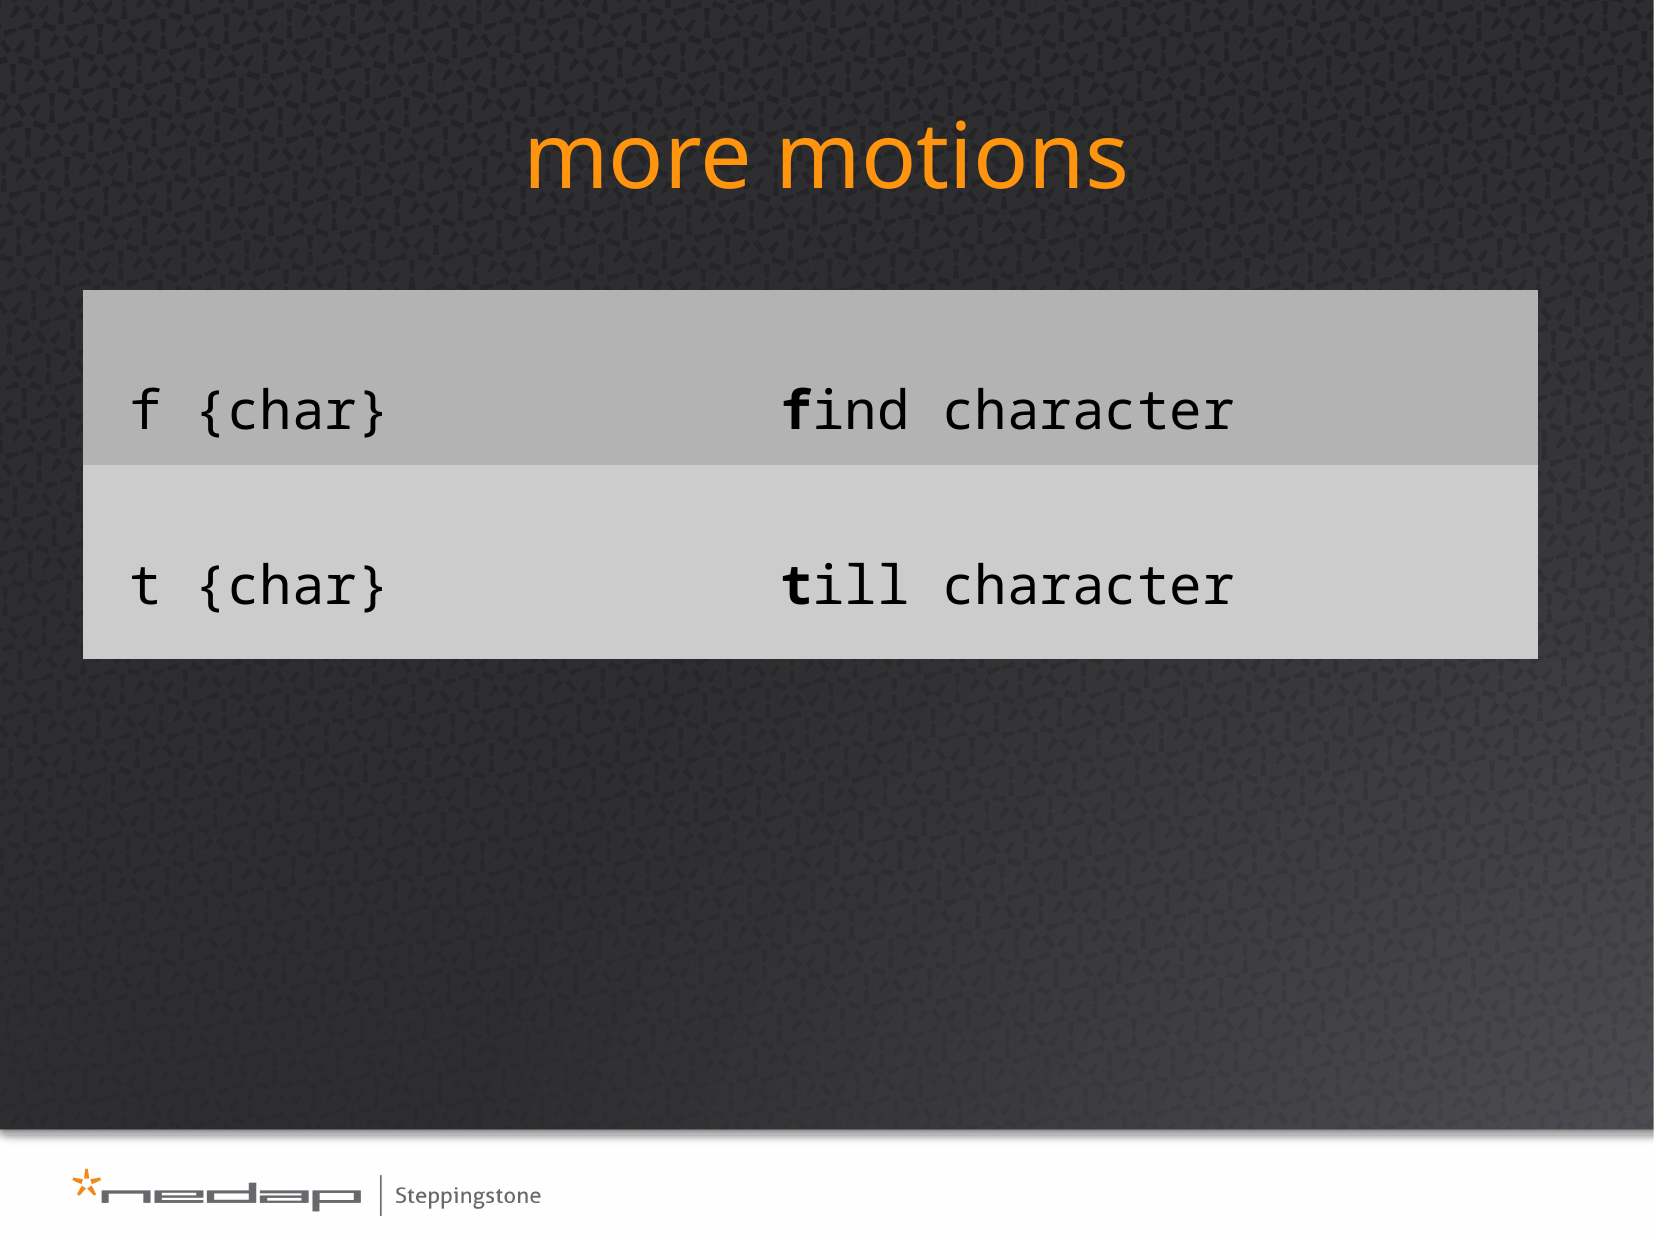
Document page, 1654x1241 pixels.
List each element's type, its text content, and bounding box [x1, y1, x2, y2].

picture [0, 0, 1654, 1241]
table_header f {char} find character [83, 290, 1538, 465]
table_cell t {char} till character [83, 465, 1538, 659]
title more motions [82, 49, 1571, 257]
